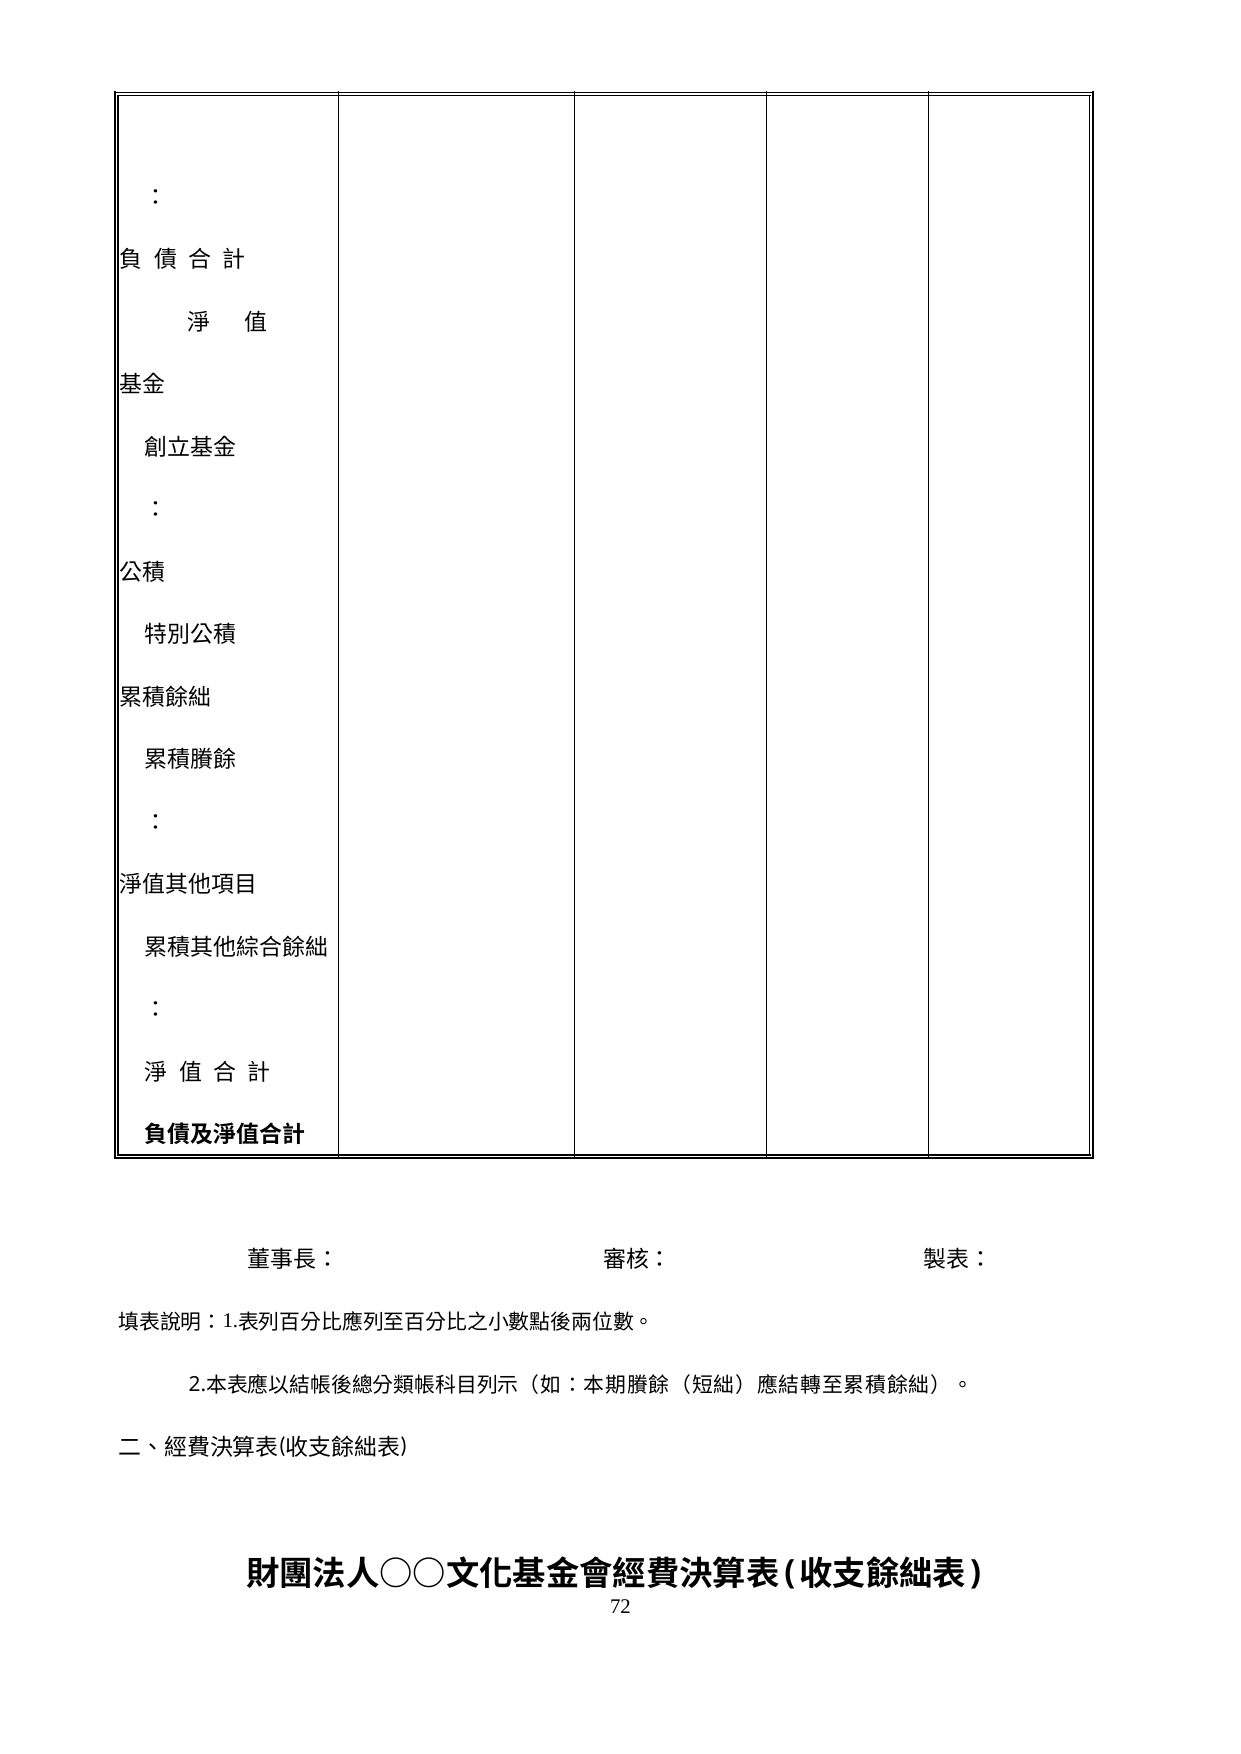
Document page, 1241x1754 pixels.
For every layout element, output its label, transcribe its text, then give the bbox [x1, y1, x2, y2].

text 董事長： 審核： 製表： [118, 1216, 1122, 1279]
text 財團法人○○文化基金會經費決算表(收支餘絀表) [118, 1529, 1113, 1591]
table_cell [929, 96, 1089, 1154]
text 2.本表應以結帳後總分類帳科目列示（如：本期賸餘（短絀）應結轉至累積餘絀）。 [118, 1341, 1217, 1404]
table_cell ： 負 債 合 計 淨 值 基金 創立基金 ： 公積 特別公積 累積餘絀 累積賸餘 ： 淨值其他項目 累積其他綜合餘絀 ： 淨 值 合 計 負債及淨值合計 [119, 96, 338, 1154]
text 填表說明：1.表列百分比應列至百分比之小數點後兩位數。 [118, 1279, 1122, 1341]
table_cell [767, 96, 928, 1154]
table_cell [575, 96, 766, 1154]
table_cell [339, 96, 574, 1154]
text 二、經費決算表(收支餘絀表) [118, 1404, 1072, 1466]
